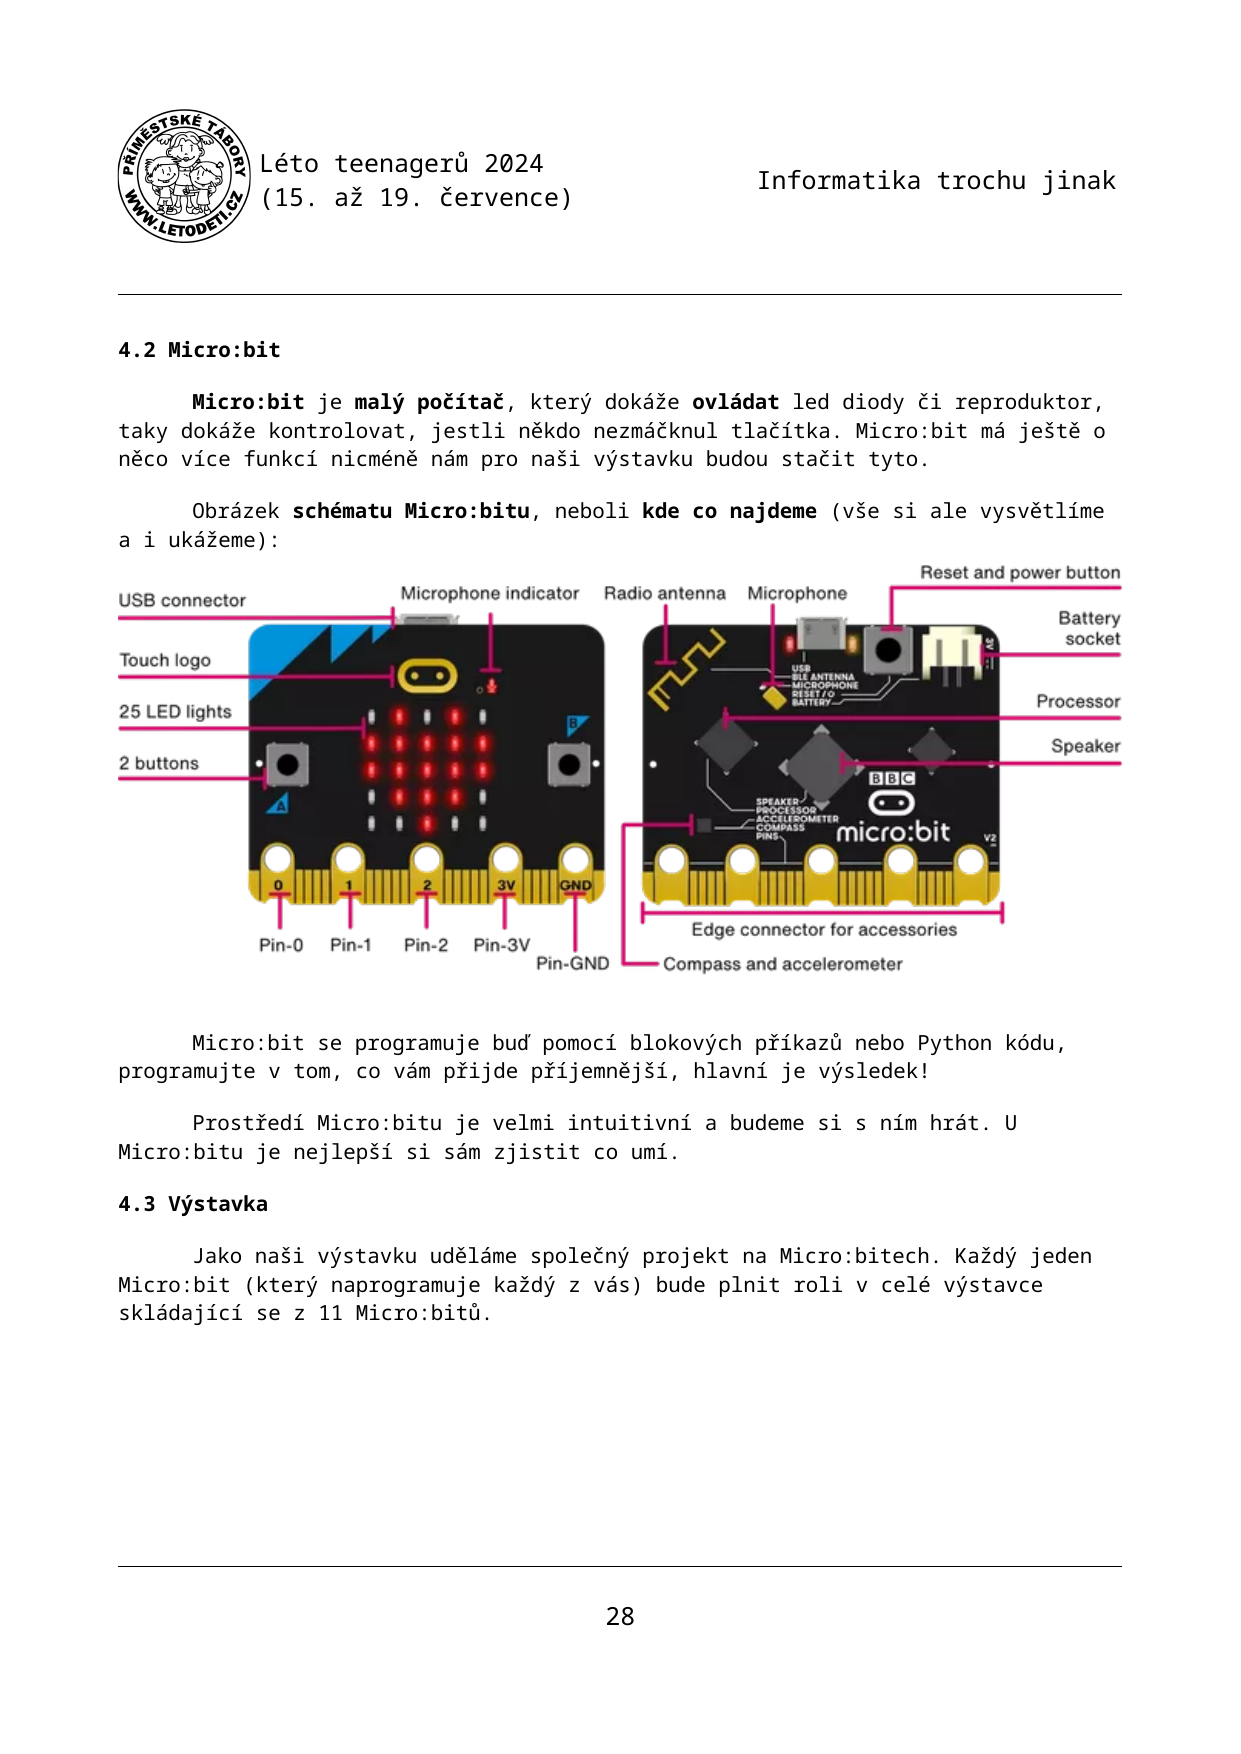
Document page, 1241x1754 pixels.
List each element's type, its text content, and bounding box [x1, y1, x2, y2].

text 4.3 Výstavka [118, 1189, 1122, 1217]
text Prostředí Micro:bitu je velmi intuitivní a budeme si s ním hrát. U Micro:bitu je nejlepší si sám zjistit co umí. [118, 1108, 1122, 1165]
text Obrázek schématu Micro:bitu, neboli kde co najdeme (vše si ale vysvětlíme a i ukážeme): [118, 496, 1122, 553]
text Micro:bit je malý počítač, který dokáže ovládat led diody či reproduktor, taky dokáže kontrolovat, jestli někdo nezmáčknul tlačítka. Micro:bit má ještě o něco více funkcí nicméně nám pro naši výstavku budou stačit tyto. [118, 387, 1122, 473]
picture [118, 565, 1123, 976]
text Jako naši výstavku uděláme společný projekt na Micro:bitech. Každý jeden Micro:bit (který naprogramuje každý z vás) bude plnit roli v celé výstavce skládající se z 11 Micro:bitů. [118, 1241, 1122, 1327]
text 4.2 Micro:bit [118, 335, 1122, 364]
text Micro:bit se programuje buď pomocí blokových příkazů nebo Python kódu, programujte v tom, co vám přijde příjemnější, hlavní je výsledek! [118, 1028, 1122, 1085]
picture [117, 107, 251, 243]
